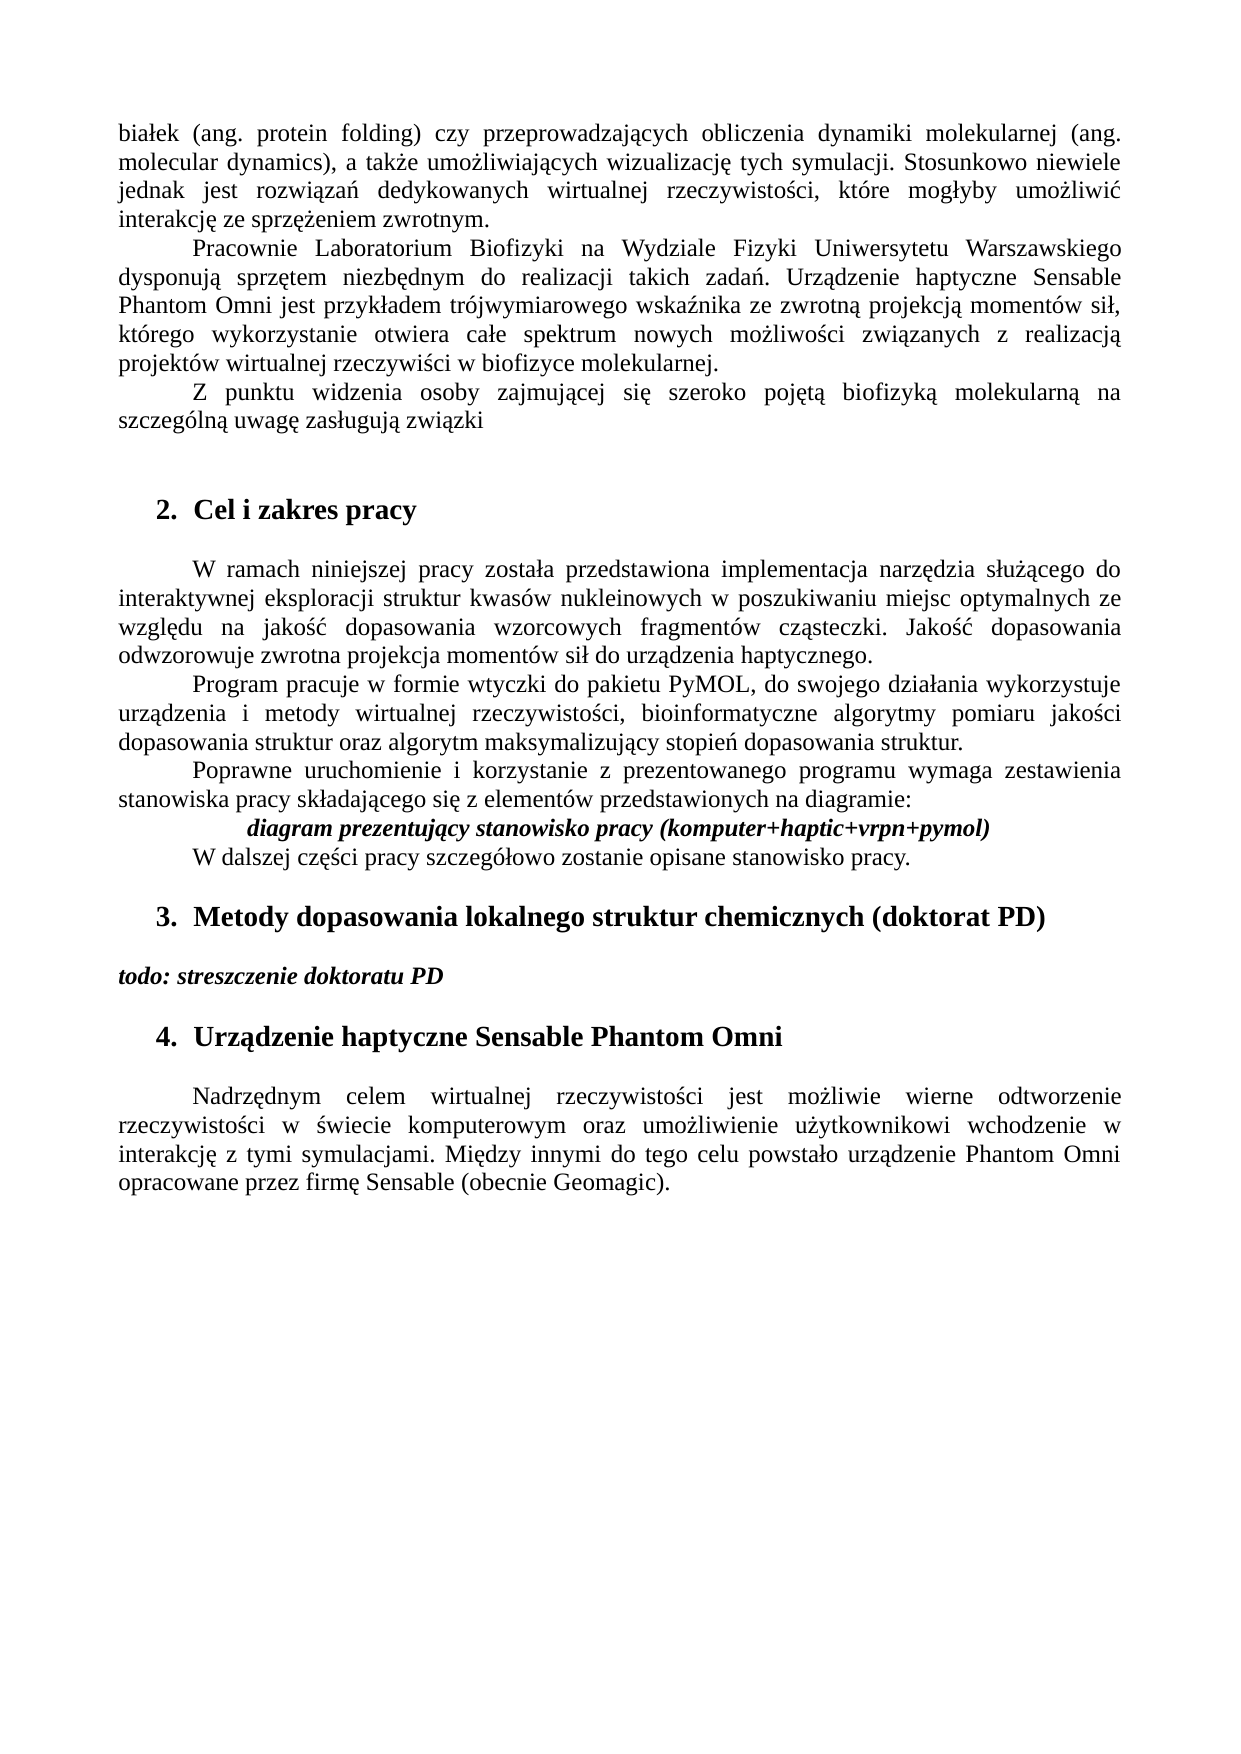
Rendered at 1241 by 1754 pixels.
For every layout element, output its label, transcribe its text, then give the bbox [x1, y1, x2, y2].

text diagram prezentujący stanowisko pracy (komputer+haptic+vrpn+pymol) [118, 813, 1122, 842]
list Cel i zakres pracy [156, 492, 1122, 525]
text Pracownie Laboratorium Biofizyki na Wydziale Fizyki Uniwersytetu Warszawskiego dysponują sprzętem niezbędnym do realizacji takich zadań. Urządzenie haptyczne Sensable Phantom Omni jest przykładem trójwymiarowego wskaźnika ze zwrotną projekcją momentów sił, którego wykorzystanie otwiera całe spektrum nowych możliwości związanych z realizacją projektów wirtualnej rzeczywiści w biofizyce molekularnej. [118, 233, 1122, 377]
text Program pracuje w formie wtyczki do pakietu PyMOL, do swojego działania wykorzystuje urządzenia i metody wirtualnej rzeczywistości, bioinformatyczne algorytmy pomiaru jakości dopasowania struktur oraz algorytm maksymalizujący stopień dopasowania struktur. [118, 669, 1122, 755]
text białek (ang. protein folding) czy przeprowadzających obliczenia dynamiki molekularnej (ang. molecular dynamics), a także umożliwiających wizualizację tych symulacji. Stosunkowo niewiele jednak jest rozwiązań dedykowanych wirtualnej rzeczywistości, które mogłyby umożliwić interakcję ze sprzężeniem zwrotnym. [118, 118, 1122, 233]
text W ramach niniejszej pracy została przedstawiona implementacja narzędzia służącego do interaktywnej eksploracji struktur kwasów nukleinowych w poszukiwaniu miejsc optymalnych ze względu na jakość dopasowania wzorcowych fragmentów cząsteczki. Jakość dopasowania odwzorowuje zwrotna projekcja momentów sił do urządzenia haptycznego. [118, 554, 1122, 669]
text Nadrzędnym celem wirtualnej rzeczywistości jest możliwie wierne odtworzenie rzeczywistości w świecie komputerowym oraz umożliwienie użytkownikowi wchodzenie w interakcję z tymi symulacjami. Między innymi do tego celu powstało urządzenie Phantom Omni opracowane przez firmę Sensable (obecnie Geomagic). [118, 1081, 1122, 1196]
text todo: streszczenie doktoratu PD [118, 961, 1122, 990]
text Z punktu widzenia osoby zajmującej się szeroko pojętą biofizyką molekularną na szczególną uwagę zasługują związki [118, 377, 1122, 434]
list Metody dopasowania lokalnego struktur chemicznych (doktorat PD) [156, 899, 1122, 933]
text Poprawne uruchomienie i korzystanie z prezentowanego programu wymaga zestawienia stanowiska pracy składającego się z elementów przedstawionych na diagramie: [118, 755, 1122, 813]
list Urządzenie haptyczne Sensable Phantom Omni [156, 1019, 1122, 1052]
text W dalszej części pracy szczegółowo zostanie opisane stanowisko pracy. [118, 842, 1122, 870]
